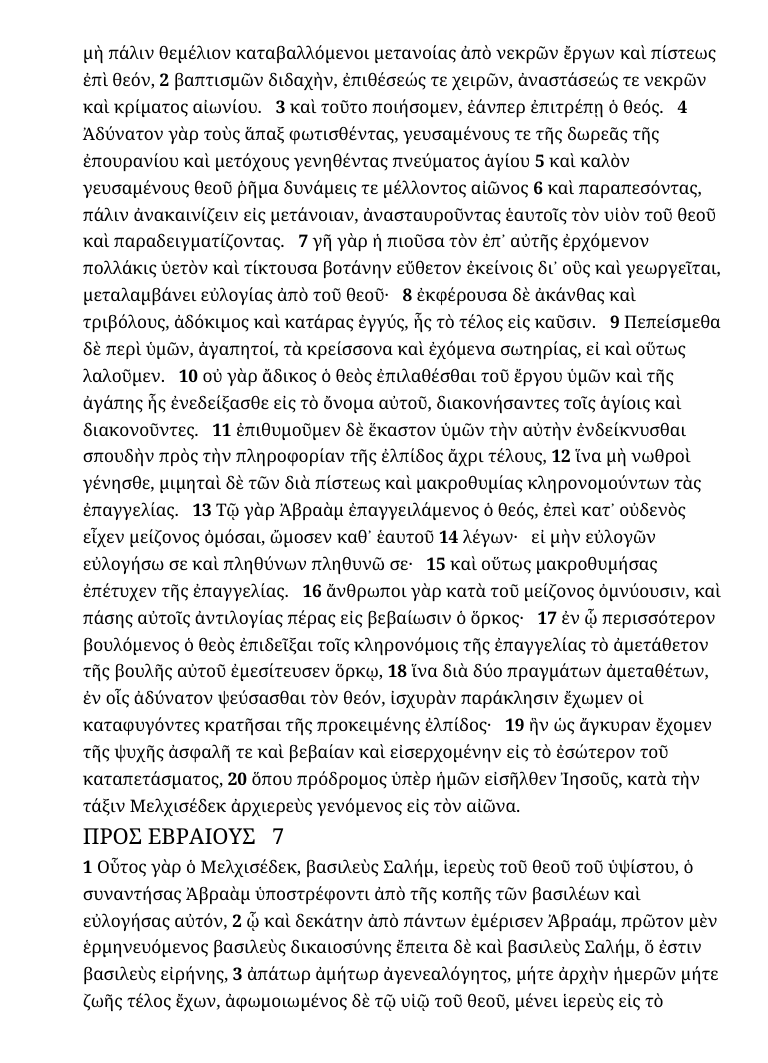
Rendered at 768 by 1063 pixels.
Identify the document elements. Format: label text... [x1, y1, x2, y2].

text ΠΡΟΣ ΕΒΡΑΙΟΥΣ 7 [83, 821, 726, 851]
text μὴ πάλιν θεμέλιον καταβαλλόμενοι μετανοίας ἀπὸ νεκρῶν ἔργων καὶ πίστεως ἐπὶ θεόν, 2 βαπτισμῶν διδαχὴν, ἐπιθέσεώς τε χειρῶν, ἀναστάσεώς τε νεκρῶν καὶ κρίματος αἰωνίου. 3 καὶ τοῦτο ποιήσομεν, ἐάνπερ ἐπιτρέπῃ ὁ θεός. 4 Ἀδύνατον γὰρ τοὺς ἅπαξ φωτισθέντας, γευσαμένους τε τῆς δωρεᾶς τῆς ἐπουρανίου καὶ μετόχους γενηθέντας πνεύματος ἁγίου 5 καὶ καλὸν γευσαμένους θεοῦ ῥῆμα δυνάμεις τε μέλλοντος αἰῶνος 6 καὶ παραπεσόντας, πάλιν ἀνακαινίζειν εἰς μετάνοιαν, ἀνασταυροῦντας ἑαυτοῖς τὸν υἱὸν τοῦ θεοῦ καὶ παραδειγματίζοντας. 7 γῆ γὰρ ἡ πιοῦσα τὸν ἐπ᾽ αὐτῆς ἐρχόμενον πολλάκις ὑετὸν καὶ τίκτουσα βοτάνην εὔθετον ἐκείνοις δι᾽ οὓς καὶ γεωργεῖται, μεταλαμβάνει εὐλογίας ἀπὸ τοῦ θεοῦ· 8 ἐκφέρουσα δὲ ἀκάνθας καὶ τριβόλους, ἀδόκιμος καὶ κατάρας ἐγγύς, ἧς τὸ τέλος εἰς καῦσιν. 9 Πεπείσμεθα δὲ περὶ ὑμῶν, ἀγαπητοί, τὰ κρείσσονα καὶ ἐχόμενα σωτηρίας, εἰ καὶ οὕτως λαλοῦμεν. 10 οὐ γὰρ ἄδικος ὁ θεὸς ἐπιλαθέσθαι τοῦ ἔργου ὑμῶν καὶ τῆς ἀγάπης ἧς ἐνεδείξασθε εἰς τὸ ὄνομα αὐτοῦ, διακονήσαντες τοῖς ἁγίοις καὶ διακονοῦντες. 11 ἐπιθυμοῦμεν δὲ ἕκαστον ὑμῶν τὴν αὐτὴν ἐνδείκνυσθαι σπουδὴν πρὸς τὴν πληροφορίαν τῆς ἐλπίδος ἄχρι τέλους, 12 ἵνα μὴ νωθροὶ γένησθε, μιμηταὶ δὲ τῶν διὰ πίστεως καὶ μακροθυμίας κληρονομούντων τὰς ἐπαγγελίας. 13 Τῷ γὰρ Ἀβραὰμ ἐπαγγειλάμενος ὁ θεός, ἐπεὶ κατ᾽ οὐδενὸς εἶχεν μείζονος ὀμόσαι, ὤμοσεν καθ᾽ ἑαυτοῦ 14 λέγων· εἰ μὴν εὐλογῶν εὐλογήσω σε καὶ πληθύνων πληθυνῶ σε· 15 καὶ οὕτως μακροθυμήσας ἐπέτυχεν τῆς ἐπαγγελίας. 16 ἄνθρωποι γὰρ κατὰ τοῦ μείζονος ὀμνύουσιν, καὶ πάσης αὐτοῖς ἀντιλογίας πέρας εἰς βεβαίωσιν ὁ ὅρκος· 17 ἐν ᾧ περισσότερον βουλόμενος ὁ θεὸς ἐπιδεῖξαι τοῖς κληρονόμοις τῆς ἐπαγγελίας τὸ ἀμετάθετον τῆς βουλῆς αὐτοῦ ἐμεσίτευσεν ὅρκῳ, 18 ἵνα διὰ δύο πραγμάτων ἀμεταθέτων, ἐν οἷς ἀδύνατον ψεύσασθαι τὸν θεόν, ἰσχυρὰν παράκλησιν ἔχωμεν οἱ καταφυγόντες κρατῆσαι τῆς προκειμένης ἐλπίδος· 19 ἣν ὡς ἄγκυραν ἔχομεν τῆς ψυχῆς ἀσφαλῆ τε καὶ βεβαίαν καὶ εἰσερχομένην εἰς τὸ ἐσώτερον τοῦ καταπετάσματος, 20 ὅπου πρόδρομος ὑπὲρ ἡμῶν εἰσῆλθεν Ἰησοῦς, κατὰ τὴν τάξιν Μελχισέδεκ ἀρχιερεὺς γενόμενος εἰς τὸν αἰῶνα. [83, 41, 726, 817]
text 1 Οὗτος γὰρ ὁ Μελχισέδεκ, βασιλεὺς Σαλήμ, ἱερεὺς τοῦ θεοῦ τοῦ ὑψίστου, ὁ συναντήσας Ἀβραὰμ ὑποστρέφοντι ἀπὸ τῆς κοπῆς τῶν βασιλέων καὶ εὐλογήσας αὐτόν, 2 ᾧ καὶ δεκάτην ἀπὸ πάντων ἐμέρισεν Ἀβραάμ, πρῶτον μὲν ἑρμηνευόμενος βασιλεὺς δικαιοσύνης ἔπειτα δὲ καὶ βασιλεὺς Σαλήμ, ὅ ἐστιν βασιλεὺς εἰρήνης, 3 ἀπάτωρ ἀμήτωρ ἀγενεαλόγητος, μήτε ἀρχὴν ἡμερῶν μήτε ζωῆς τέλος ἔχων, ἀφωμοιωμένος δὲ τῷ υἱῷ τοῦ θεοῦ, μένει ἱερεὺς εἰς τὸ [83, 855, 726, 1013]
